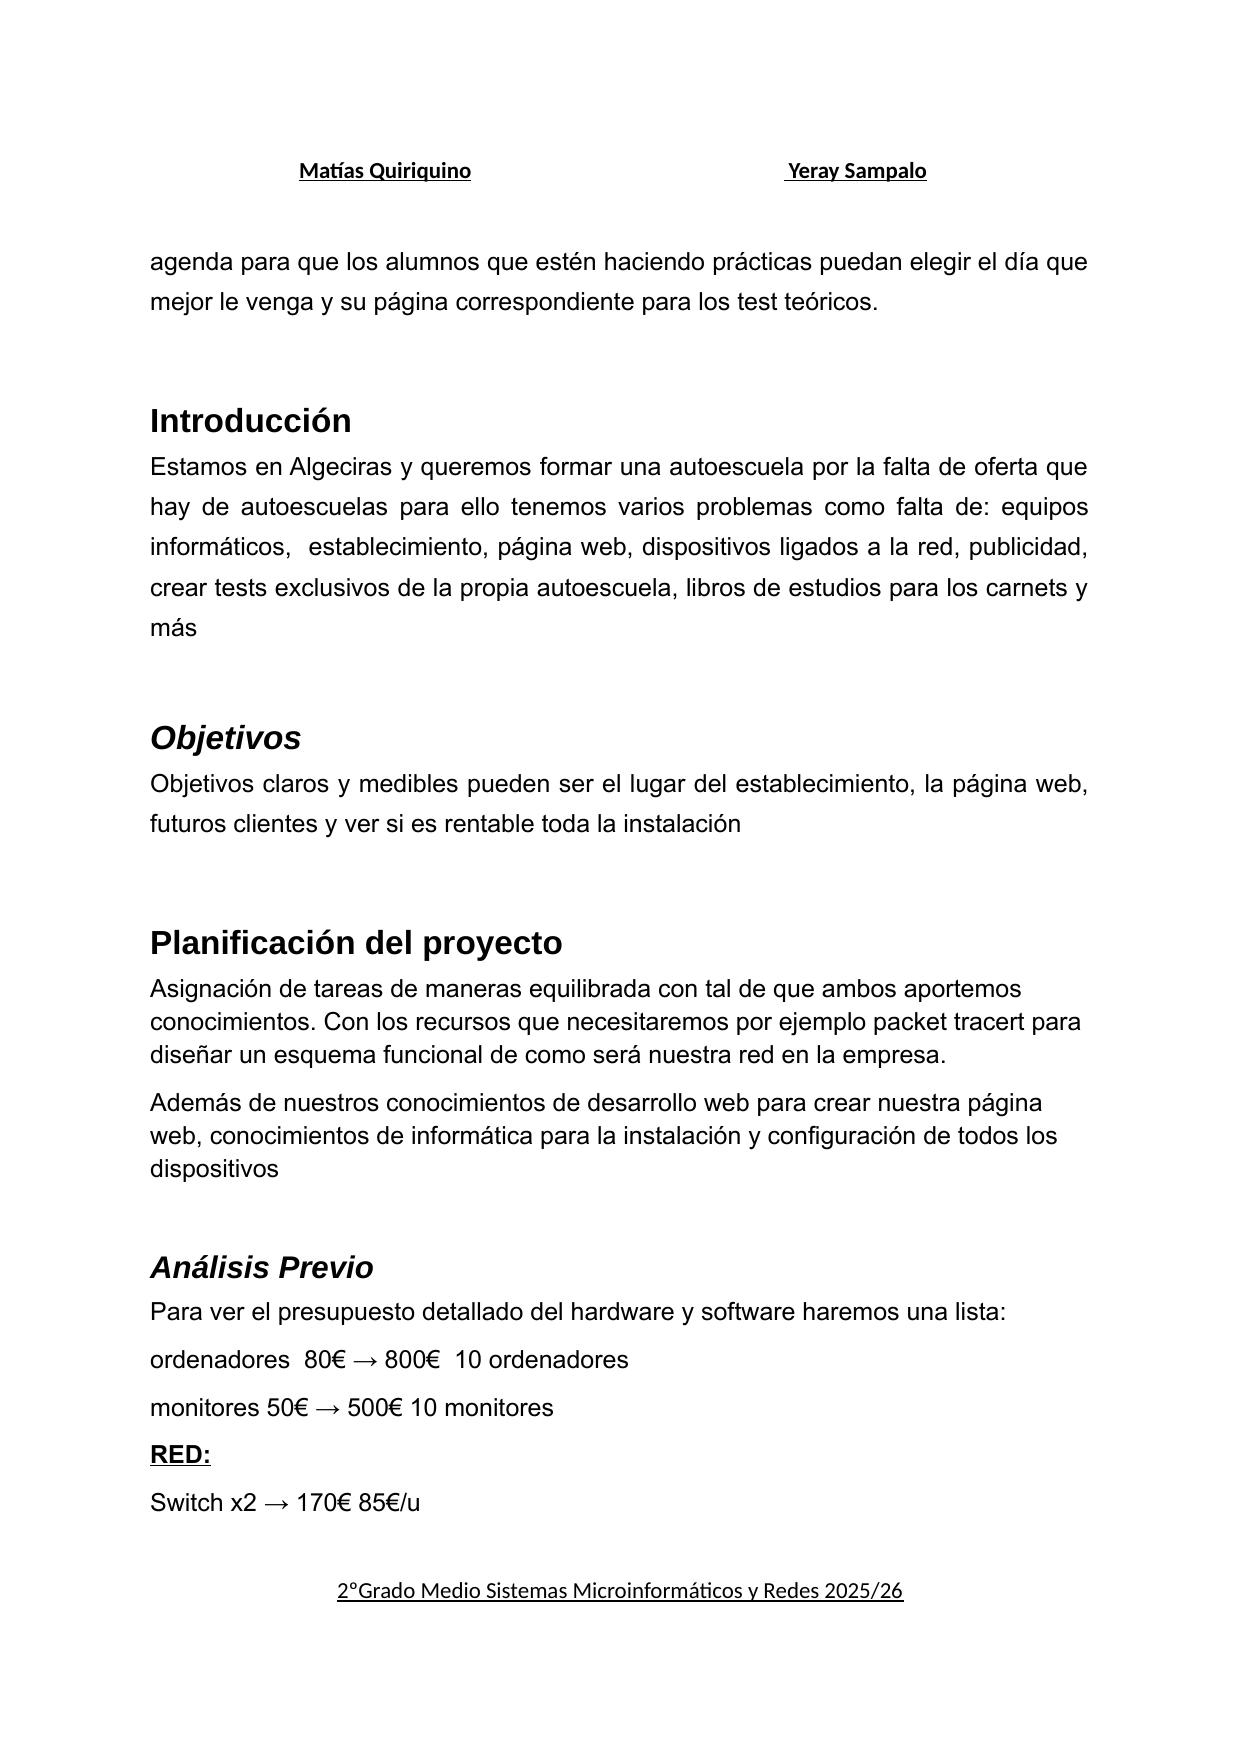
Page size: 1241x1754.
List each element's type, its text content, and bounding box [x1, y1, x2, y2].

text Switch x2 → 170€ 85€/u [150, 1488, 1090, 1516]
subtitle Introducción [150, 401, 1090, 439]
text Asignación de tareas de maneras equilibrada con tal de que ambos aportemos conocimientos. Con los recursos que necesitaremos por ejemplo packet tracert para diseñar un esquema funcional de como será nuestra red en la empresa. [150, 974, 1090, 1069]
text RED: [150, 1440, 1090, 1469]
text Para ver el presupuesto detallado del hardware y software haremos una lista: [150, 1297, 1090, 1326]
text Además de nuestros conocimientos de desarrollo web para crear nuestra página web, conocimientos de informática para la instalación y configuración de todos los dispositivos [150, 1088, 1090, 1182]
text Objetivos claros y medibles pueden ser el lugar del establecimiento, la página web, futuros clientes y ver si es rentable toda la instalación [150, 769, 1090, 838]
text Estamos en Algeciras y queremos formar una autoescuela por la falta de oferta que hay de autoescuelas para ello tenemos varios problemas como falta de: equipos informáticos, establecimiento, página web, dispositivos ligados a la red, publicidad, crear tests exclusivos de la propia autoescuela, libros de estudios para los carnets y más [150, 452, 1090, 641]
subtitle Análisis Previo [150, 1249, 1090, 1285]
subtitle Objetivos [150, 718, 1090, 757]
text ordenadores 80€ → 800€ 10 ordenadores [150, 1345, 1090, 1374]
subtitle Planificación del proyecto [150, 923, 1090, 961]
text monitores 50€ → 500€ 10 monitores [150, 1392, 1090, 1421]
text agenda para que los alumnos que estén haciendo prácticas puedan elegir el día que mejor le venga y su página correspondiente para los test teóricos. [150, 247, 1090, 316]
